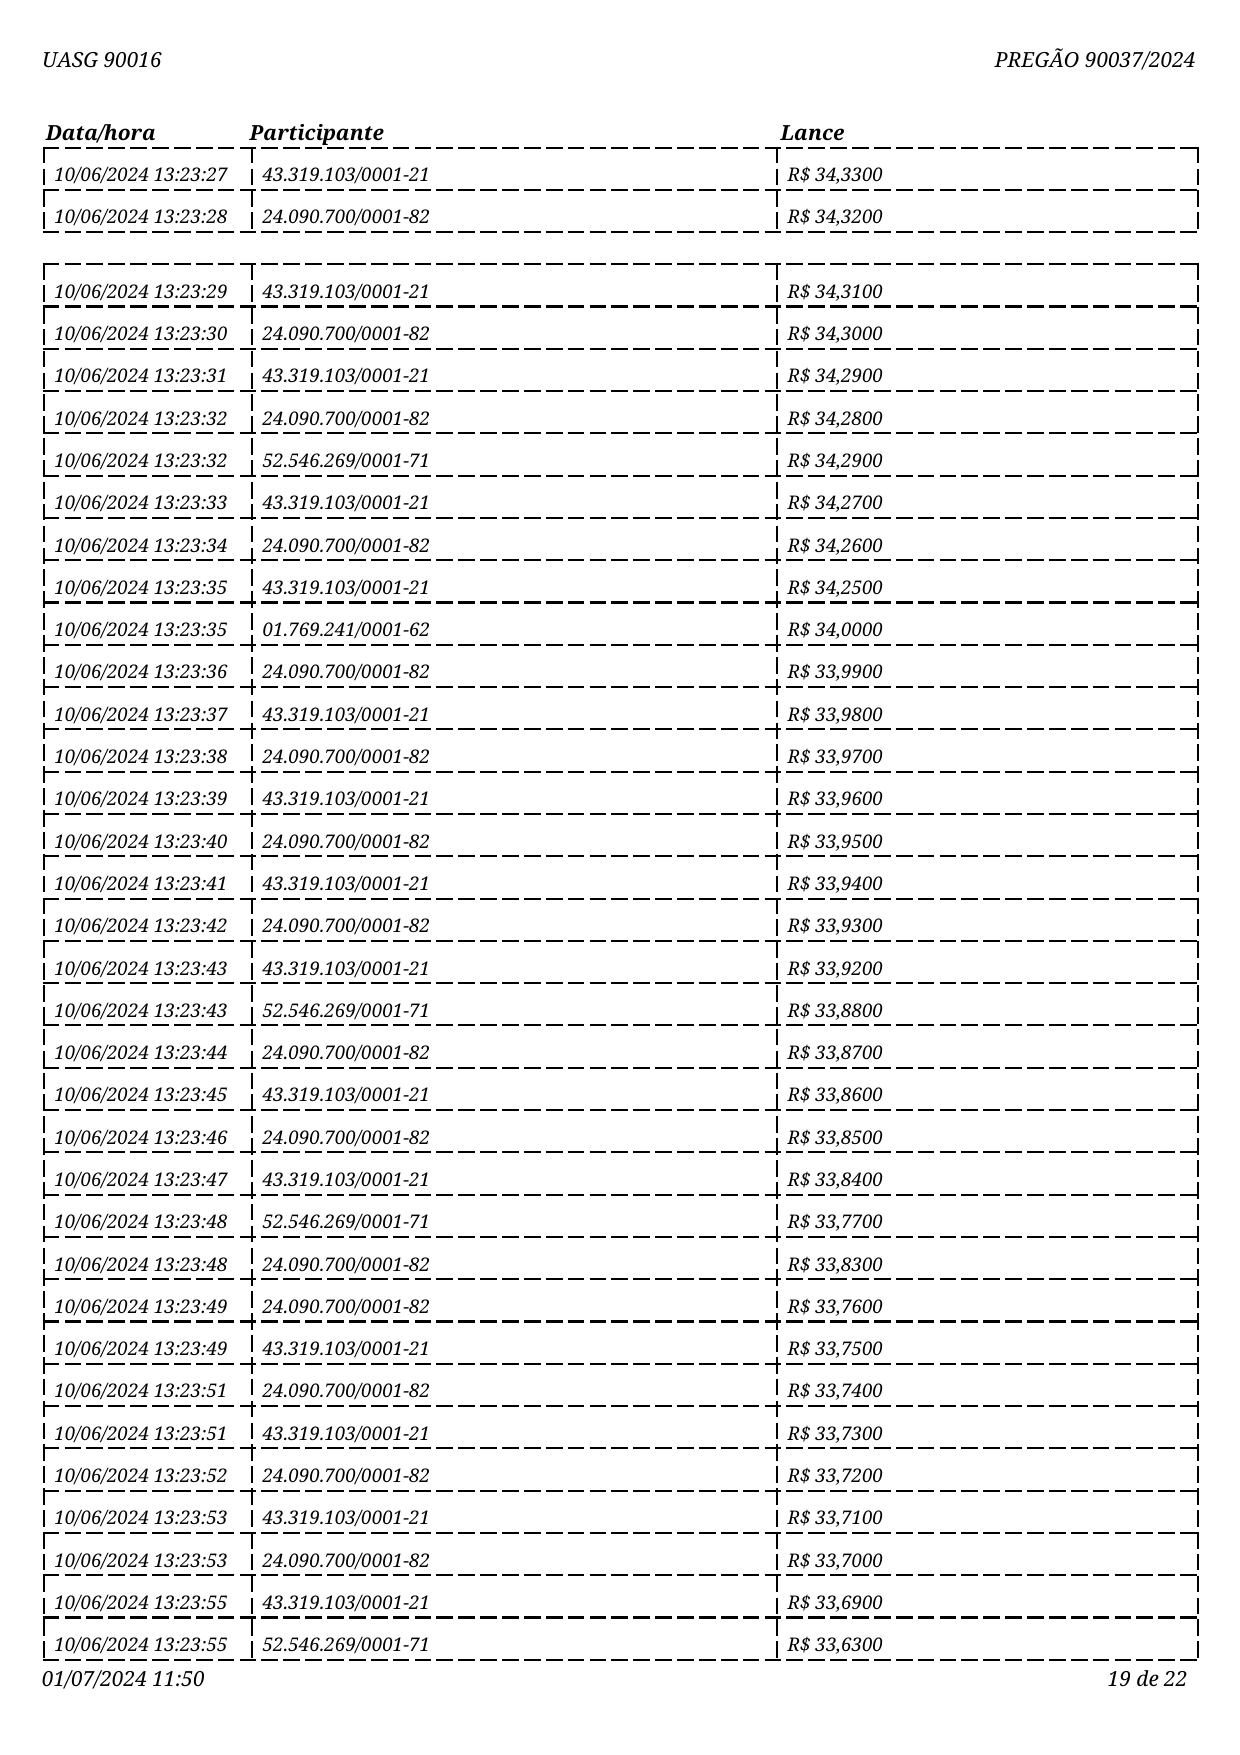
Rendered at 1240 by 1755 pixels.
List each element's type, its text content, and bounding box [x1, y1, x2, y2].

table_cell R$ 33,7600 [777, 1278, 1198, 1320]
table_cell 10/06/2024 13:23:28 [44, 189, 252, 231]
table_cell 10/06/2024 13:23:41 [44, 855, 252, 897]
table_cell 10/06/2024 13:23:51 [44, 1405, 252, 1447]
table_header 10/06/2024 13:23:29 [44, 263, 252, 305]
table_cell 10/06/2024 13:23:42 [44, 898, 252, 940]
table_cell 10/06/2024 13:23:32 [44, 432, 252, 474]
table_cell 52.546.269/0001-71 [252, 1616, 777, 1659]
table_cell 10/06/2024 13:23:38 [44, 728, 252, 771]
table_cell R$ 34,3000 [777, 305, 1198, 348]
table_cell 52.546.269/0001-71 [252, 982, 777, 1024]
table_cell 43.319.103/0001-21 [252, 1067, 777, 1109]
table_cell R$ 33,7300 [777, 1405, 1198, 1447]
table_cell R$ 33,8500 [777, 1109, 1198, 1151]
table_cell 10/06/2024 13:23:55 [44, 1616, 252, 1659]
table_cell 24.090.700/0001-82 [252, 728, 777, 771]
table_cell R$ 34,2600 [777, 517, 1198, 559]
table_cell 43.319.103/0001-21 [252, 348, 777, 390]
table_header 43.319.103/0001-21 [252, 263, 777, 305]
table_cell 24.090.700/0001-82 [252, 1236, 777, 1278]
table_cell 43.319.103/0001-21 [252, 1320, 777, 1363]
table_cell 10/06/2024 13:23:47 [44, 1151, 252, 1193]
table_cell 52.546.269/0001-71 [252, 1194, 777, 1236]
table_cell R$ 33,9700 [777, 728, 1198, 771]
table_cell 10/06/2024 13:23:43 [44, 982, 252, 1024]
table_cell 24.090.700/0001-82 [252, 189, 777, 231]
table_cell 10/06/2024 13:23:51 [44, 1363, 252, 1405]
table_cell 10/06/2024 13:23:36 [44, 644, 252, 686]
table_cell 10/06/2024 13:23:49 [44, 1320, 252, 1363]
table_cell 10/06/2024 13:23:27 [44, 147, 252, 189]
table_cell R$ 33,9200 [777, 940, 1198, 982]
table_cell 10/06/2024 13:23:45 [44, 1067, 252, 1109]
table_cell 24.090.700/0001-82 [252, 898, 777, 940]
table_cell R$ 33,9400 [777, 855, 1198, 897]
table_cell R$ 33,7400 [777, 1363, 1198, 1405]
table_cell R$ 33,9900 [777, 644, 1198, 686]
table_cell 43.319.103/0001-21 [252, 1405, 777, 1447]
table_cell R$ 34,2800 [777, 390, 1198, 432]
table_cell 52.546.269/0001-71 [252, 432, 777, 474]
table_cell 24.090.700/0001-82 [252, 517, 777, 559]
table_cell R$ 34,2900 [777, 348, 1198, 390]
table_cell 10/06/2024 13:23:32 [44, 390, 252, 432]
table_cell R$ 33,6300 [777, 1616, 1198, 1659]
table_cell 10/06/2024 13:23:46 [44, 1109, 252, 1151]
table_cell R$ 33,7100 [777, 1490, 1198, 1532]
table_cell 10/06/2024 13:23:31 [44, 348, 252, 390]
table_cell 43.319.103/0001-21 [252, 1490, 777, 1532]
table_cell 43.319.103/0001-21 [252, 1151, 777, 1193]
table_cell 10/06/2024 13:23:48 [44, 1236, 252, 1278]
table_cell R$ 33,9500 [777, 813, 1198, 855]
table_cell 24.090.700/0001-82 [252, 305, 777, 348]
table_cell 43.319.103/0001-21 [252, 147, 777, 189]
table_cell R$ 34,2500 [777, 559, 1198, 601]
table_cell 43.319.103/0001-21 [252, 686, 777, 728]
table_cell 10/06/2024 13:23:43 [44, 940, 252, 982]
table_cell R$ 33,7200 [777, 1447, 1198, 1489]
table_cell 43.319.103/0001-21 [252, 559, 777, 601]
table_cell R$ 33,6900 [777, 1574, 1198, 1616]
table_cell 10/06/2024 13:23:40 [44, 813, 252, 855]
table_cell R$ 33,7000 [777, 1532, 1198, 1574]
table_cell R$ 33,7700 [777, 1194, 1198, 1236]
table_cell R$ 33,9600 [777, 771, 1198, 813]
table_cell 24.090.700/0001-82 [252, 1109, 777, 1151]
table_cell R$ 33,9800 [777, 686, 1198, 728]
table_cell 24.090.700/0001-82 [252, 390, 777, 432]
table_cell 24.090.700/0001-82 [252, 1447, 777, 1489]
table_cell 10/06/2024 13:23:53 [44, 1490, 252, 1532]
table_cell 24.090.700/0001-82 [252, 1363, 777, 1405]
table_cell 43.319.103/0001-21 [252, 1574, 777, 1616]
table_cell 10/06/2024 13:23:33 [44, 475, 252, 517]
table_cell 10/06/2024 13:23:35 [44, 559, 252, 601]
table_cell 24.090.700/0001-82 [252, 1532, 777, 1574]
table_cell 24.090.700/0001-82 [252, 644, 777, 686]
table_cell R$ 33,7500 [777, 1320, 1198, 1363]
table_cell 24.090.700/0001-82 [252, 1278, 777, 1320]
table_cell 10/06/2024 13:23:37 [44, 686, 252, 728]
table_cell 10/06/2024 13:23:34 [44, 517, 252, 559]
table_cell R$ 33,8800 [777, 982, 1198, 1024]
table_cell 10/06/2024 13:23:55 [44, 1574, 252, 1616]
table_cell 10/06/2024 13:23:48 [44, 1194, 252, 1236]
table_cell R$ 34,2900 [777, 432, 1198, 474]
table_cell R$ 33,8600 [777, 1067, 1198, 1109]
table_cell 10/06/2024 13:23:35 [44, 601, 252, 644]
table_cell R$ 33,9300 [777, 898, 1198, 940]
table_cell R$ 34,3300 [777, 147, 1198, 189]
table_cell R$ 34,0000 [777, 601, 1198, 644]
table_cell 10/06/2024 13:23:49 [44, 1278, 252, 1320]
table_cell 43.319.103/0001-21 [252, 771, 777, 813]
table_cell 10/06/2024 13:23:44 [44, 1024, 252, 1067]
table_cell 43.319.103/0001-21 [252, 855, 777, 897]
table_cell R$ 33,8300 [777, 1236, 1198, 1278]
table_cell R$ 34,3200 [777, 189, 1198, 231]
table_cell 10/06/2024 13:23:39 [44, 771, 252, 813]
table_cell 10/06/2024 13:23:30 [44, 305, 252, 348]
table_cell 43.319.103/0001-21 [252, 940, 777, 982]
table_cell 24.090.700/0001-82 [252, 1024, 777, 1067]
table_header R$ 34,3100 [777, 263, 1198, 305]
table_cell R$ 34,2700 [777, 475, 1198, 517]
table_cell 01.769.241/0001-62 [252, 601, 777, 644]
table_cell 10/06/2024 13:23:53 [44, 1532, 252, 1574]
table_cell R$ 33,8700 [777, 1024, 1198, 1067]
table_cell 24.090.700/0001-82 [252, 813, 777, 855]
table_cell R$ 33,8400 [777, 1151, 1198, 1193]
table_cell 43.319.103/0001-21 [252, 475, 777, 517]
table_cell 10/06/2024 13:23:52 [44, 1447, 252, 1489]
